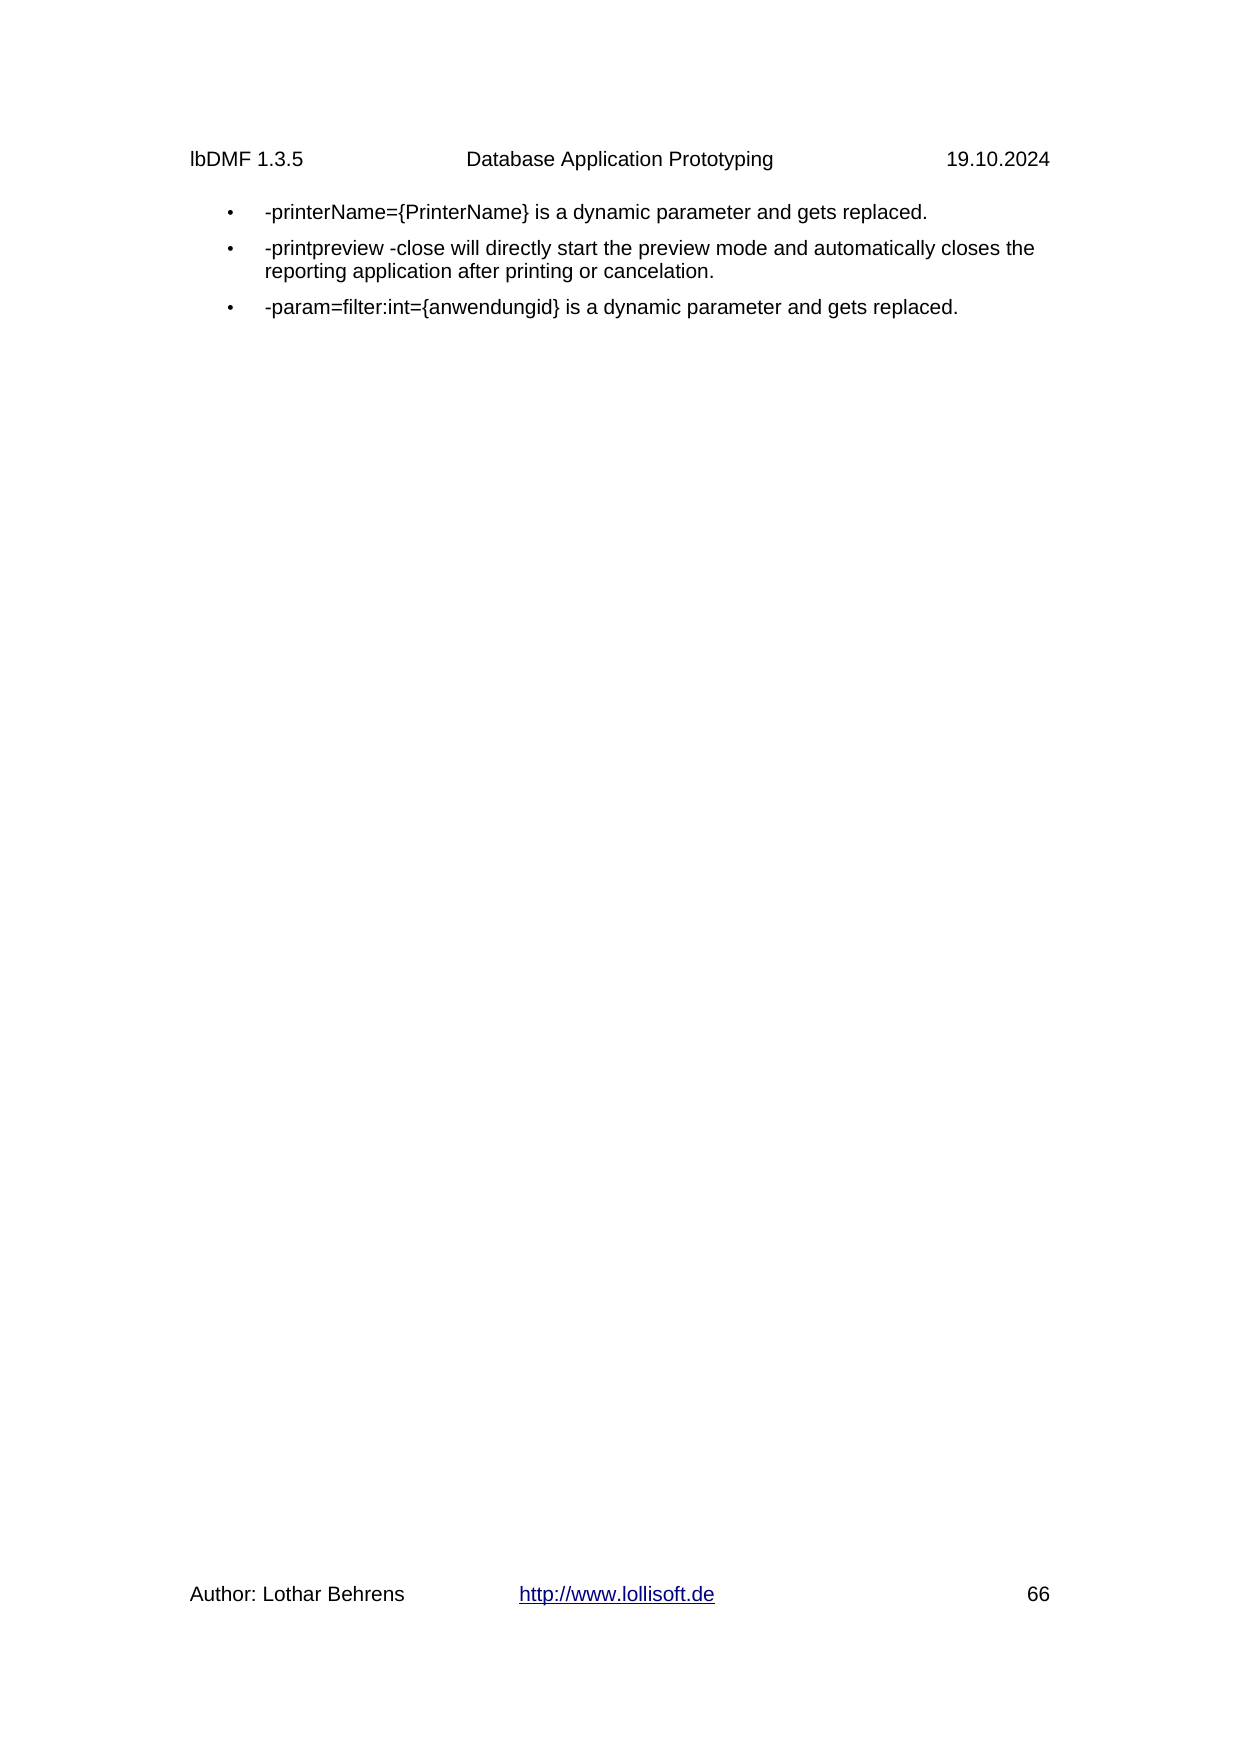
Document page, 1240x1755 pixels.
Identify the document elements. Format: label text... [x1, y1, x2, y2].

list -printerName={PrinterName} is a dynamic parameter and gets replaced. [227, 201, 1050, 224]
list -printpreview -close will directly start the preview mode and automatically closes the reporting application after printing or cancelation. [227, 236, 1050, 283]
list -param=filter:int={anwendungid} is a dynamic parameter and gets replaced. [227, 295, 1050, 318]
